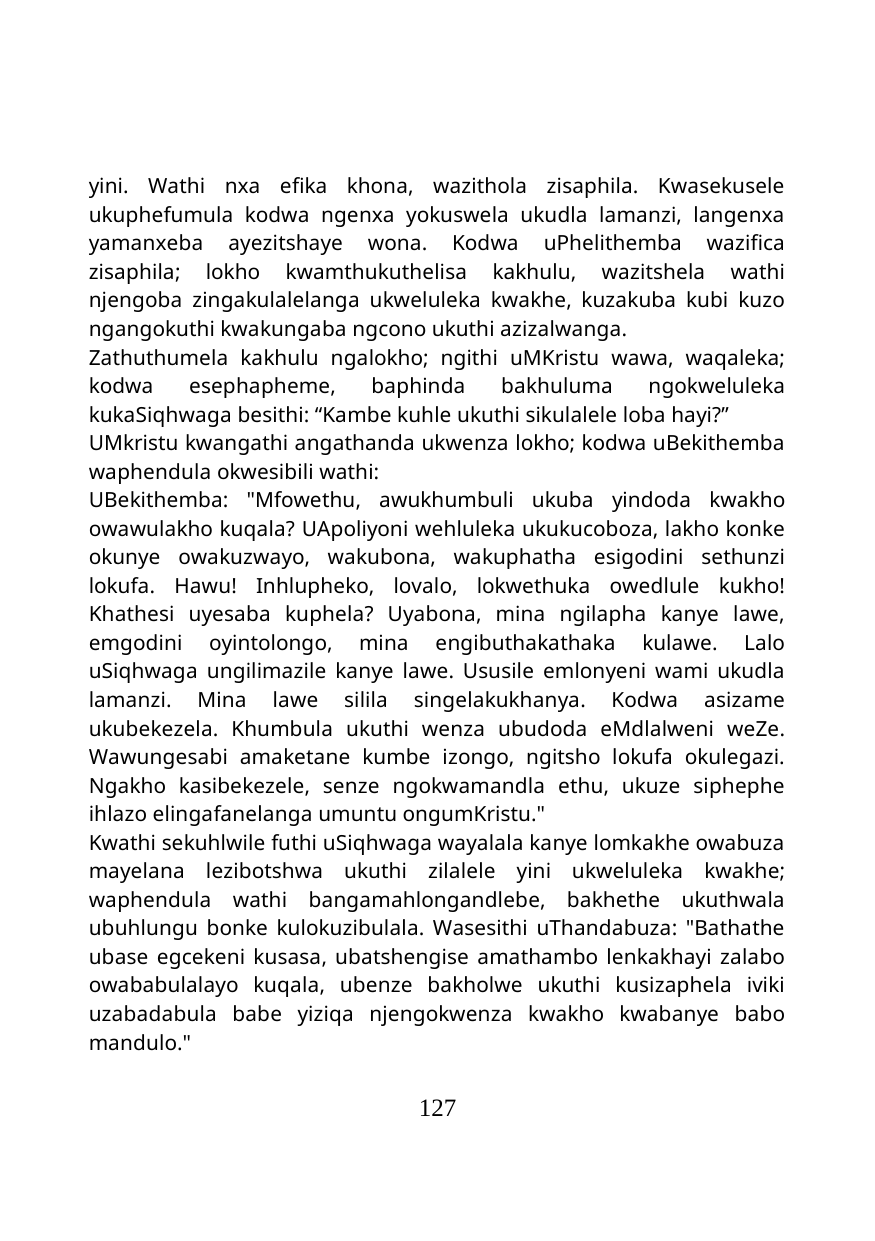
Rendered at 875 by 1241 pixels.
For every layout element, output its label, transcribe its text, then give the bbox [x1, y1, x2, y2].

text UMkristu kwangathi angathanda ukwenza lokho; kodwa uBekithemba waphendula okwesibili wathi: [88, 428, 786, 485]
text Kwathi sekuhlwile futhi uSiqhwaga wayalala kanye lomkakhe owabuza mayelana lezibotshwa ukuthi zilalele yini ukweluleka kwakhe; waphendula wathi bangamahlongandlebe, bakhethe ukuthwala ubuhlungu bonke kulokuzibulala. Wasesithi uThandabuza: "Bathathe ubase egcekeni kusasa, ubatshengise amathambo lenkakhayi zalabo owababulalayo kuqala, ubenze bakholwe ukuthi kusizaphela iviki uzabadabula babe yiziqa njengokwenza kwakho kwabanye babo mandulo." [88, 828, 786, 1056]
text yini. Wathi nxa efika khona, wazithola zisaphila. Kwasekusele ukuphefumula kodwa ngenxa yokuswela ukudla lamanzi, langenxa yamanxeba ayezitshaye wona. Kodwa uPhelithemba wazifica zisaphila; lokho kwamthukuthelisa kakhulu, wazitshela wathi njengoba zingakulalelanga ukweluleka kwakhe, kuzakuba kubi kuzo ngangokuthi kwakungaba ngcono ukuthi azizalwanga. [88, 171, 786, 342]
text Zathuthumela kakhulu ngalokho; ngithi uMKristu wawa, waqaleka; kodwa esephapheme, baphinda bakhuluma ngokweluleka kukaSiqhwaga besithi: “Kambe kuhle ukuthi sikulalele loba hayi?” [88, 342, 786, 428]
text UBekithemba: "Mfowethu, awukhumbuli ukuba yindoda kwakho owawulakho kuqala? UApoliyoni wehluleka ukukucoboza, lakho konke okunye owakuzwayo, wakubona, wakuphatha esigodini sethunzi lokufa. Hawu! Inhlupheko, lovalo, lokwethuka owedlule kukho! Khathesi uyesaba kuphela? Uyabona, mina ngilapha kanye lawe, emgodini oyintolongo, mina engibuthakathaka kulawe. Lalo uSiqhwaga ungilimazile kanye lawe. Ususile emlonyeni wami ukudla lamanzi. Mina lawe silila singelakukhanya. Kodwa asizame ukubekezela. Khumbula ukuthi wenza ubudoda eMdlalweni weZe. Wawungesabi amaketane kumbe izongo, ngitsho lokufa okulegazi. Ngakho kasibekezele, senze ngokwamandla ethu, ukuze siphephe ihlazo elingafanelanga umuntu ongumKristu." [88, 485, 786, 828]
